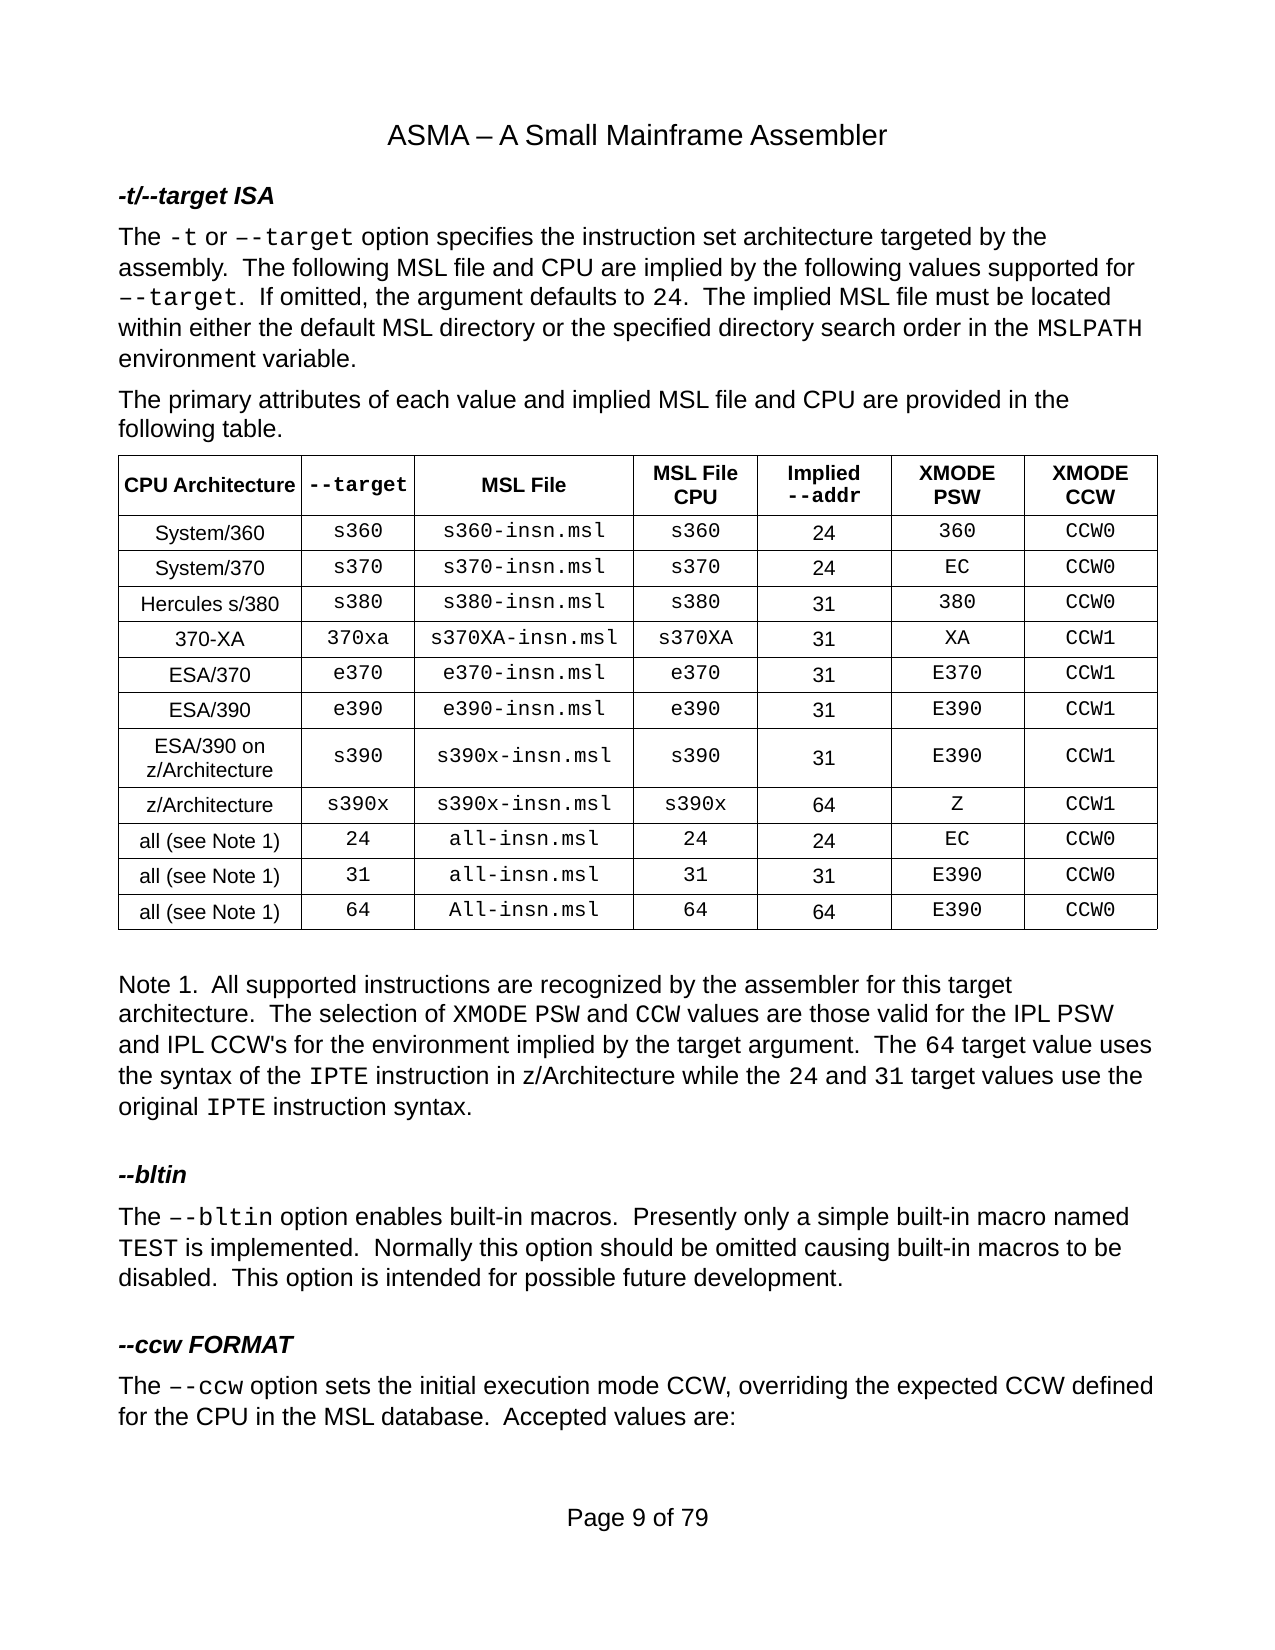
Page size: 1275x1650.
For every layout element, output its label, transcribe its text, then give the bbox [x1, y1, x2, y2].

table_cell Hercules s/380 [119, 587, 301, 621]
table_cell all (see Note 1) [119, 824, 301, 858]
text The –-ccw option sets the initial execution mode CCW, overriding the expected CCW defined for the CPU in the MSL database. Accepted values are: [118, 1371, 1157, 1430]
table_cell EC [892, 824, 1024, 858]
table_cell CCW0 [1025, 516, 1157, 550]
table_cell System/360 [119, 516, 301, 550]
table_cell E390 [892, 729, 1024, 787]
table_cell 64 [758, 788, 891, 823]
table_cell All-insn.msl [415, 895, 633, 929]
table_cell CCW0 [1025, 895, 1157, 929]
text The primary attributes of each value and implied MSL file and CPU are provided in the following table. [118, 385, 1157, 442]
table_cell CCW1 [1025, 622, 1157, 657]
table_cell 31 [758, 587, 891, 621]
subtitle --bltin [118, 1161, 1157, 1189]
table_cell 31 [302, 859, 414, 894]
table_header Implied --addr [758, 456, 891, 514]
table_header --target [302, 456, 414, 514]
table_cell 31 [758, 622, 891, 657]
table_cell ESA/390 [119, 693, 301, 728]
table_cell 31 [758, 729, 891, 787]
table_cell 24 [302, 824, 414, 858]
table_cell e390-insn.msl [415, 693, 633, 728]
table_cell s380 [302, 587, 414, 621]
table_cell s360 [634, 516, 757, 550]
table_cell s390x [634, 788, 757, 823]
table_cell s360-insn.msl [415, 516, 633, 550]
table_cell all-insn.msl [415, 824, 633, 858]
table_cell s390x [302, 788, 414, 823]
table_cell 370-XA [119, 622, 301, 657]
table_cell e390 [302, 693, 414, 728]
table_cell e370 [634, 658, 757, 692]
table_cell Z [892, 788, 1024, 823]
table_cell 24 [758, 516, 891, 550]
table_cell s390 [634, 729, 757, 787]
table_cell s390x-insn.msl [415, 788, 633, 823]
table_cell e370 [302, 658, 414, 692]
table_cell 24 [758, 824, 891, 858]
table_cell XA [892, 622, 1024, 657]
table_cell CCW0 [1025, 551, 1157, 586]
subtitle --ccw FORMAT [118, 1330, 1157, 1358]
table_cell all-insn.msl [415, 859, 633, 894]
text The –-bltin option enables built-in macros. Presently only a simple built-in macro named TEST is implemented. Normally this option should be omitted causing built-in macros to be disabled. This option is intended for possible future development. [118, 1202, 1157, 1292]
table_cell s380-insn.msl [415, 587, 633, 621]
subtitle -t/--target ISA [118, 181, 1157, 210]
table_cell s370 [634, 551, 757, 586]
table_cell s370XA-insn.msl [415, 622, 633, 657]
table_cell E390 [892, 859, 1024, 894]
table_cell s370 [302, 551, 414, 586]
table_cell 64 [634, 895, 757, 929]
table_header XMODE PSW [892, 456, 1024, 514]
table_cell CCW0 [1025, 859, 1157, 894]
table_cell s390 [302, 729, 414, 787]
table_cell E390 [892, 895, 1024, 929]
table_cell s370-insn.msl [415, 551, 633, 586]
table_cell ESA/370 [119, 658, 301, 692]
table_cell 31 [758, 859, 891, 894]
table_cell ESA/390 on z/Architecture [119, 729, 301, 787]
table_cell 64 [758, 895, 891, 929]
table_cell CCW1 [1025, 693, 1157, 728]
table_cell e370-insn.msl [415, 658, 633, 692]
table_cell all (see Note 1) [119, 859, 301, 894]
table_cell 380 [892, 587, 1024, 621]
table_cell CCW1 [1025, 788, 1157, 823]
text Note 1. All supported instructions are recognized by the assembler for this target architecture. The selection of XMODE PSW and CCW values are those valid for the IPL PSW and IPL CCW's for the environment implied by the target argument. The 64 target value uses the syntax of the IPTE instruction in z/Architecture while the 24 and 31 target values use the original IPTE instruction syntax. [118, 971, 1157, 1123]
table_cell s390x-insn.msl [415, 729, 633, 787]
table_cell e390 [634, 693, 757, 728]
table_cell CCW0 [1025, 824, 1157, 858]
table_cell s360 [302, 516, 414, 550]
table_header MSL File [415, 456, 633, 514]
table_header MSL File CPU [634, 456, 757, 514]
text The -t or –-target option specifies the instruction set architecture targeted by the assembly. The following MSL file and CPU are implied by the following values supported for –-target. If omitted, the argument defaults to 24. The implied MSL file must be located within either the default MSL directory or the specified directory search order in the MSLPATH environment variable. [118, 222, 1157, 372]
table_cell 31 [758, 693, 891, 728]
table_header CPU Architecture [119, 456, 301, 514]
table_cell EC [892, 551, 1024, 586]
table_cell 24 [758, 551, 891, 586]
table_cell 370xa [302, 622, 414, 657]
table_cell s380 [634, 587, 757, 621]
table_cell s370XA [634, 622, 757, 657]
table_cell all (see Note 1) [119, 895, 301, 929]
table_cell 24 [634, 824, 757, 858]
table_cell 31 [634, 859, 757, 894]
table_cell CCW1 [1025, 658, 1157, 692]
table_cell E370 [892, 658, 1024, 692]
table_cell System/370 [119, 551, 301, 586]
table_header XMODE CCW [1025, 456, 1157, 514]
table_cell 360 [892, 516, 1024, 550]
table_cell 64 [302, 895, 414, 929]
table_cell CCW1 [1025, 729, 1157, 787]
table_cell z/Architecture [119, 788, 301, 823]
table_cell CCW0 [1025, 587, 1157, 621]
table_cell 31 [758, 658, 891, 692]
table_cell E390 [892, 693, 1024, 728]
